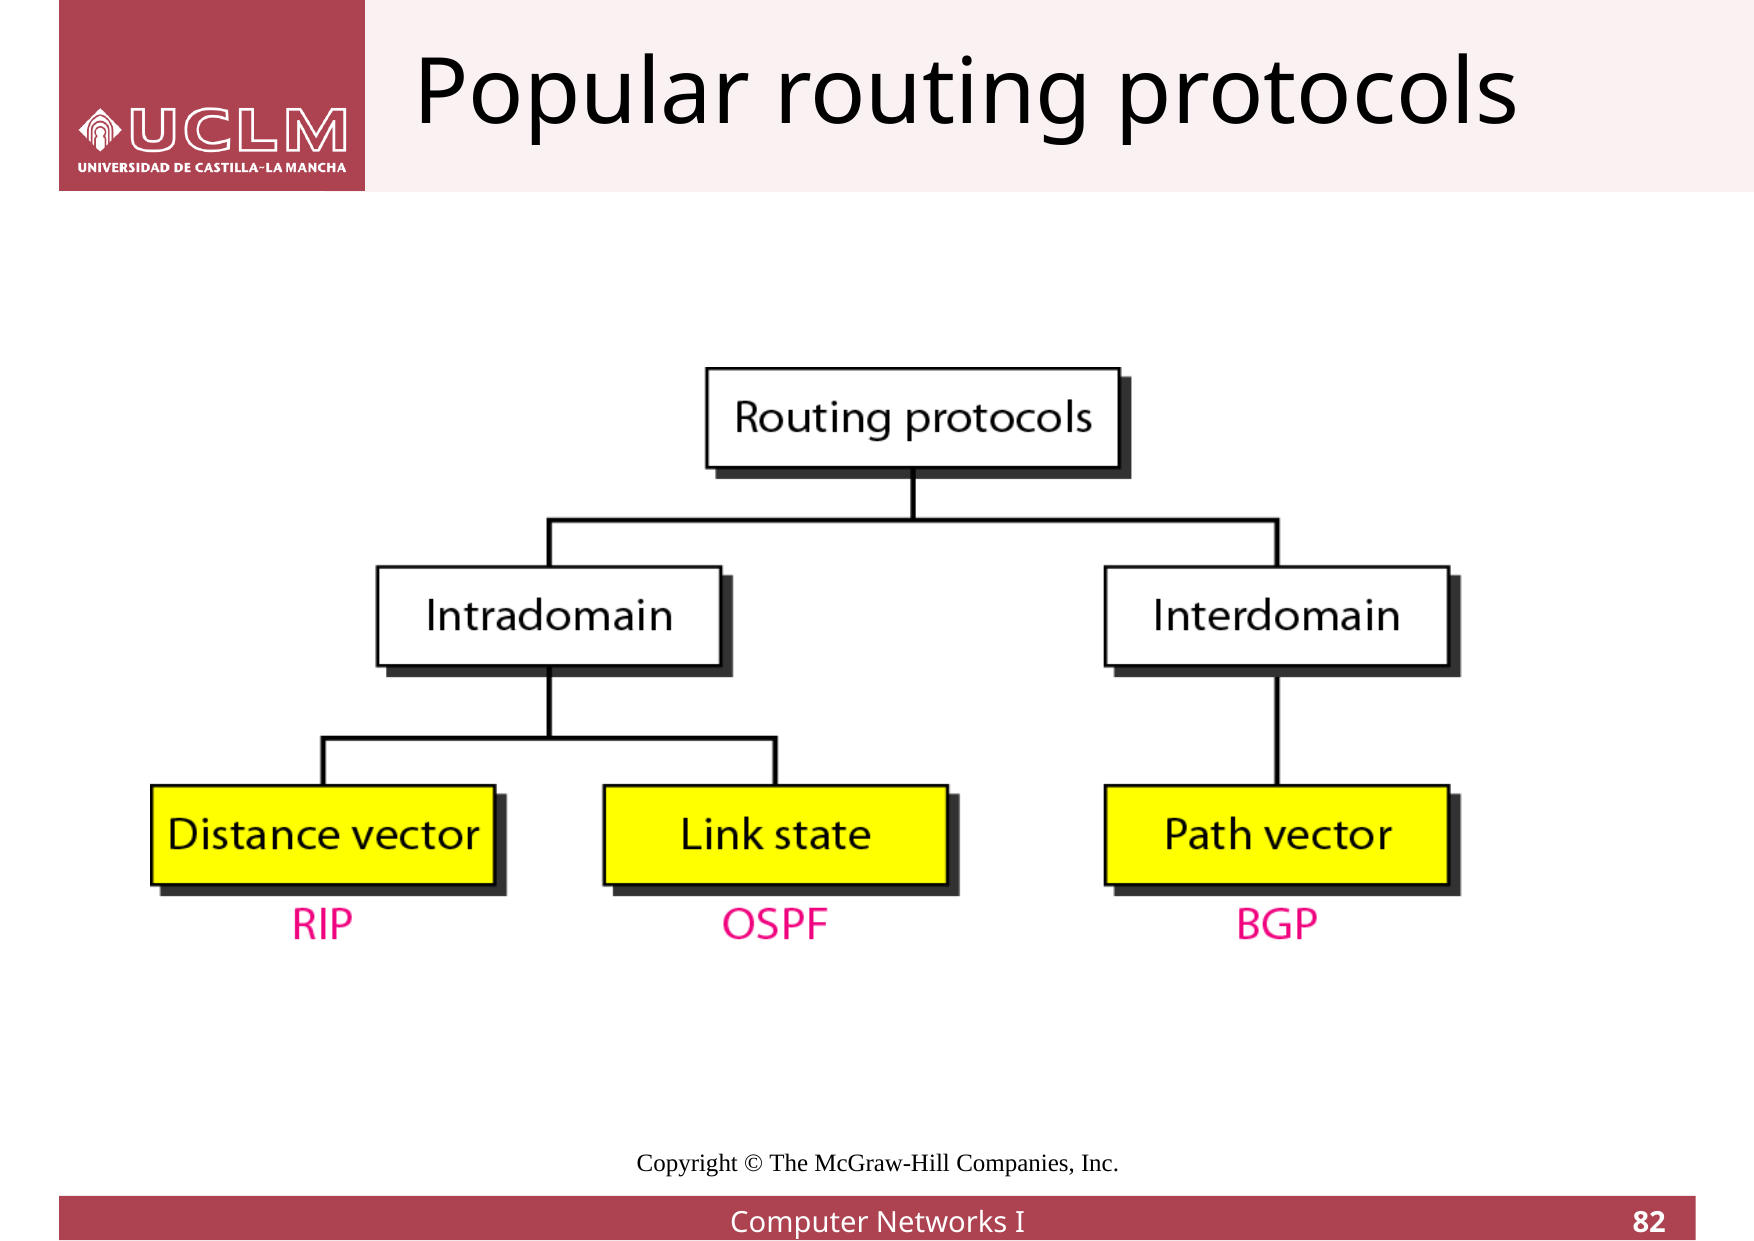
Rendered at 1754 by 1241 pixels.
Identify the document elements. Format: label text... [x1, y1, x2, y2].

title Popular routing protocols [413, 0, 1667, 198]
picture [150, 367, 1462, 951]
text_box Copyright © The McGraw-Hill Companies, Inc. [478, 1136, 1276, 1184]
picture [59, 0, 365, 191]
